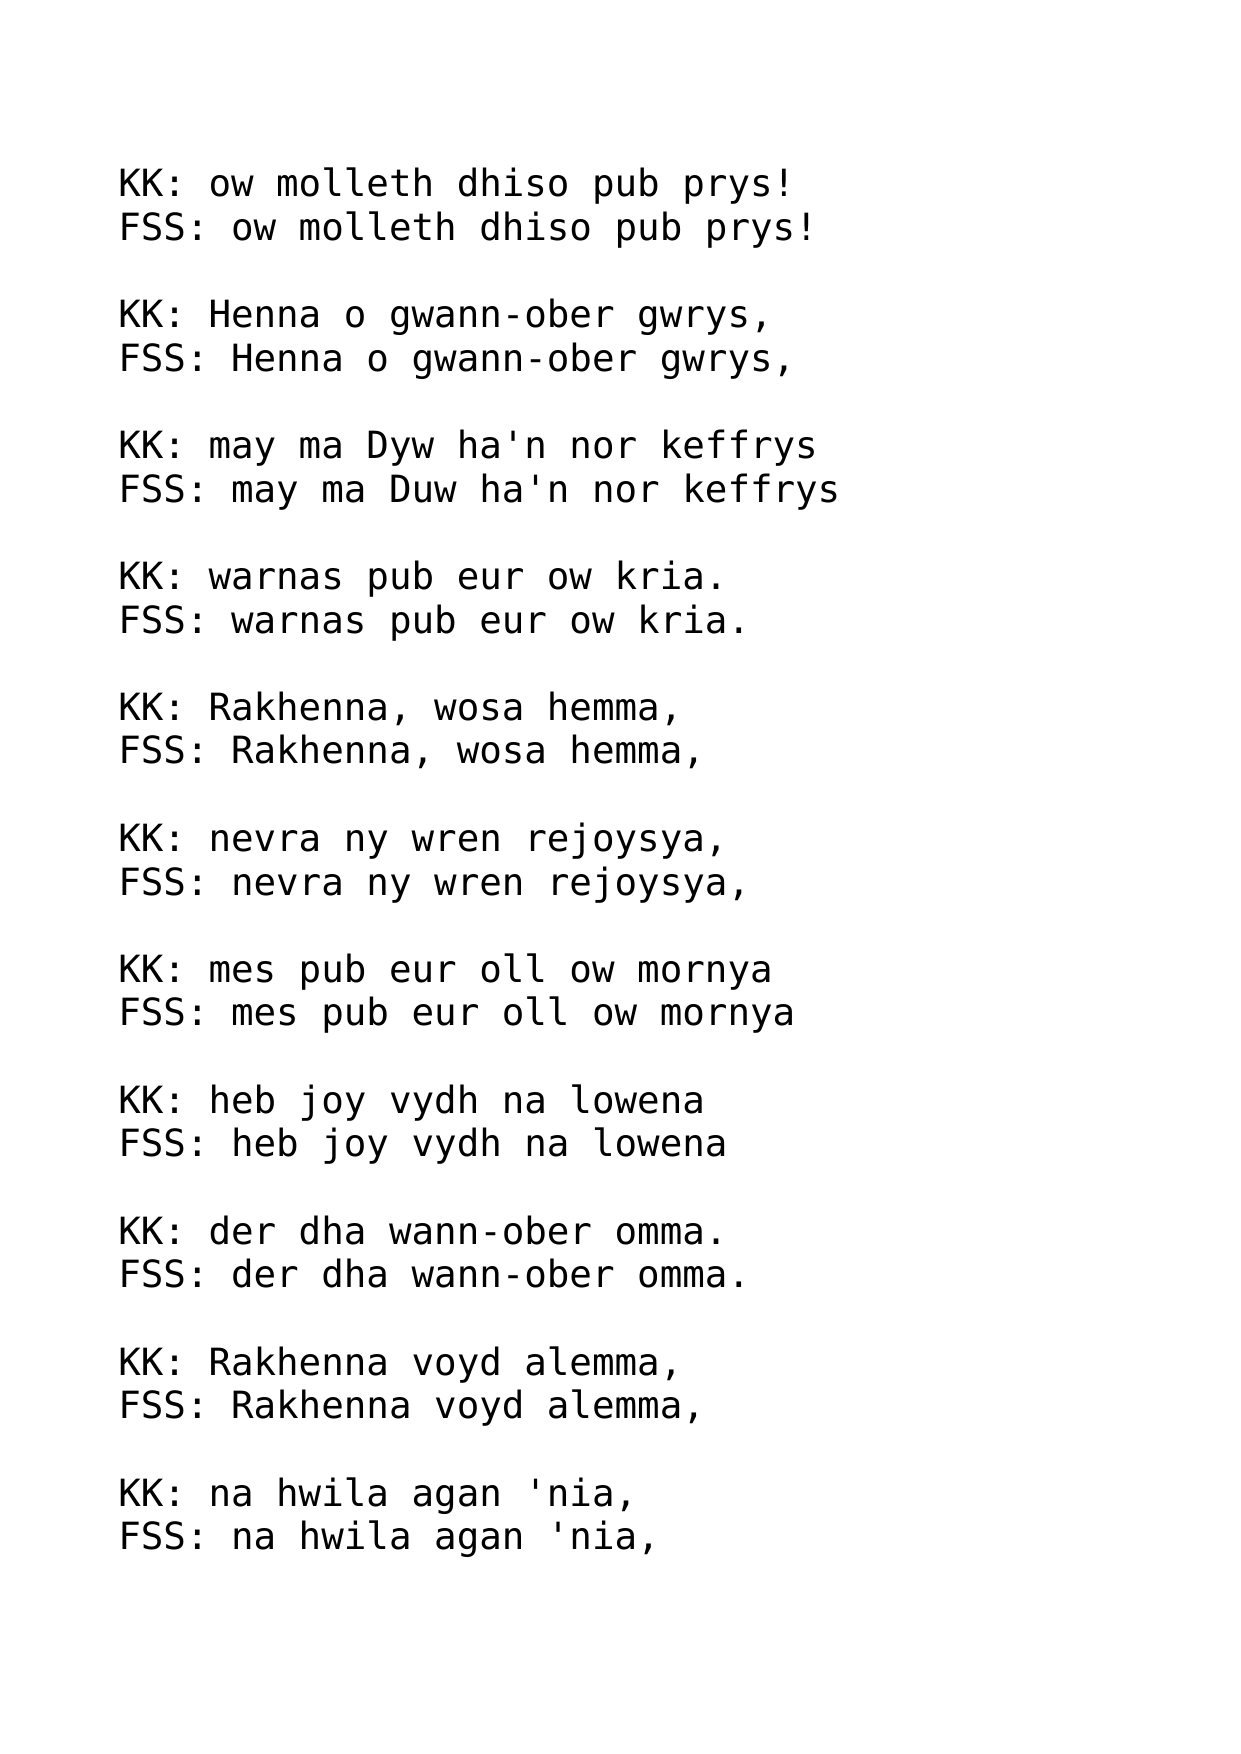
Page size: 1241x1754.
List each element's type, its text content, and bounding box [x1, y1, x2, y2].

text FSS: ow molleth dhiso pub prys! [118, 205, 1122, 249]
text FSS: may ma Duw ha'n nor keffrys [118, 467, 1122, 511]
text KK: may ma Dyw ha'n nor keffrys [118, 424, 1122, 467]
text FSS: warnas pub eur ow kria. [118, 598, 1122, 642]
text FSS: Henna o gwann-ober gwrys, [118, 336, 1122, 380]
text KK: Rakhenna, wosa hemma, [118, 686, 1122, 729]
text FSS: mes pub eur oll ow mornya [118, 991, 1122, 1035]
text KK: heb joy vydh na lowena [118, 1078, 1122, 1122]
text FSS: na hwila agan 'nia, [118, 1515, 1122, 1558]
text KK: Henna o gwann-ober gwrys, [118, 293, 1122, 336]
text FSS: Rakhenna, wosa hemma, [118, 729, 1122, 773]
text KK: warnas pub eur ow kria. [118, 554, 1122, 598]
text FSS: heb joy vydh na lowena [118, 1122, 1122, 1166]
text FSS: der dha wann-ober omma. [118, 1253, 1122, 1297]
text KK: nevra ny wren rejoysya, [118, 816, 1122, 860]
text KK: ow molleth dhiso pub prys! [118, 162, 1122, 205]
text KK: der dha wann-ober omma. [118, 1209, 1122, 1253]
text KK: na hwila agan 'nia, [118, 1471, 1122, 1515]
text KK: mes pub eur oll ow mornya [118, 947, 1122, 991]
text KK: Rakhenna voyd alemma, [118, 1340, 1122, 1384]
text FSS: nevra ny wren rejoysya, [118, 860, 1122, 904]
text FSS: Rakhenna voyd alemma, [118, 1384, 1122, 1427]
